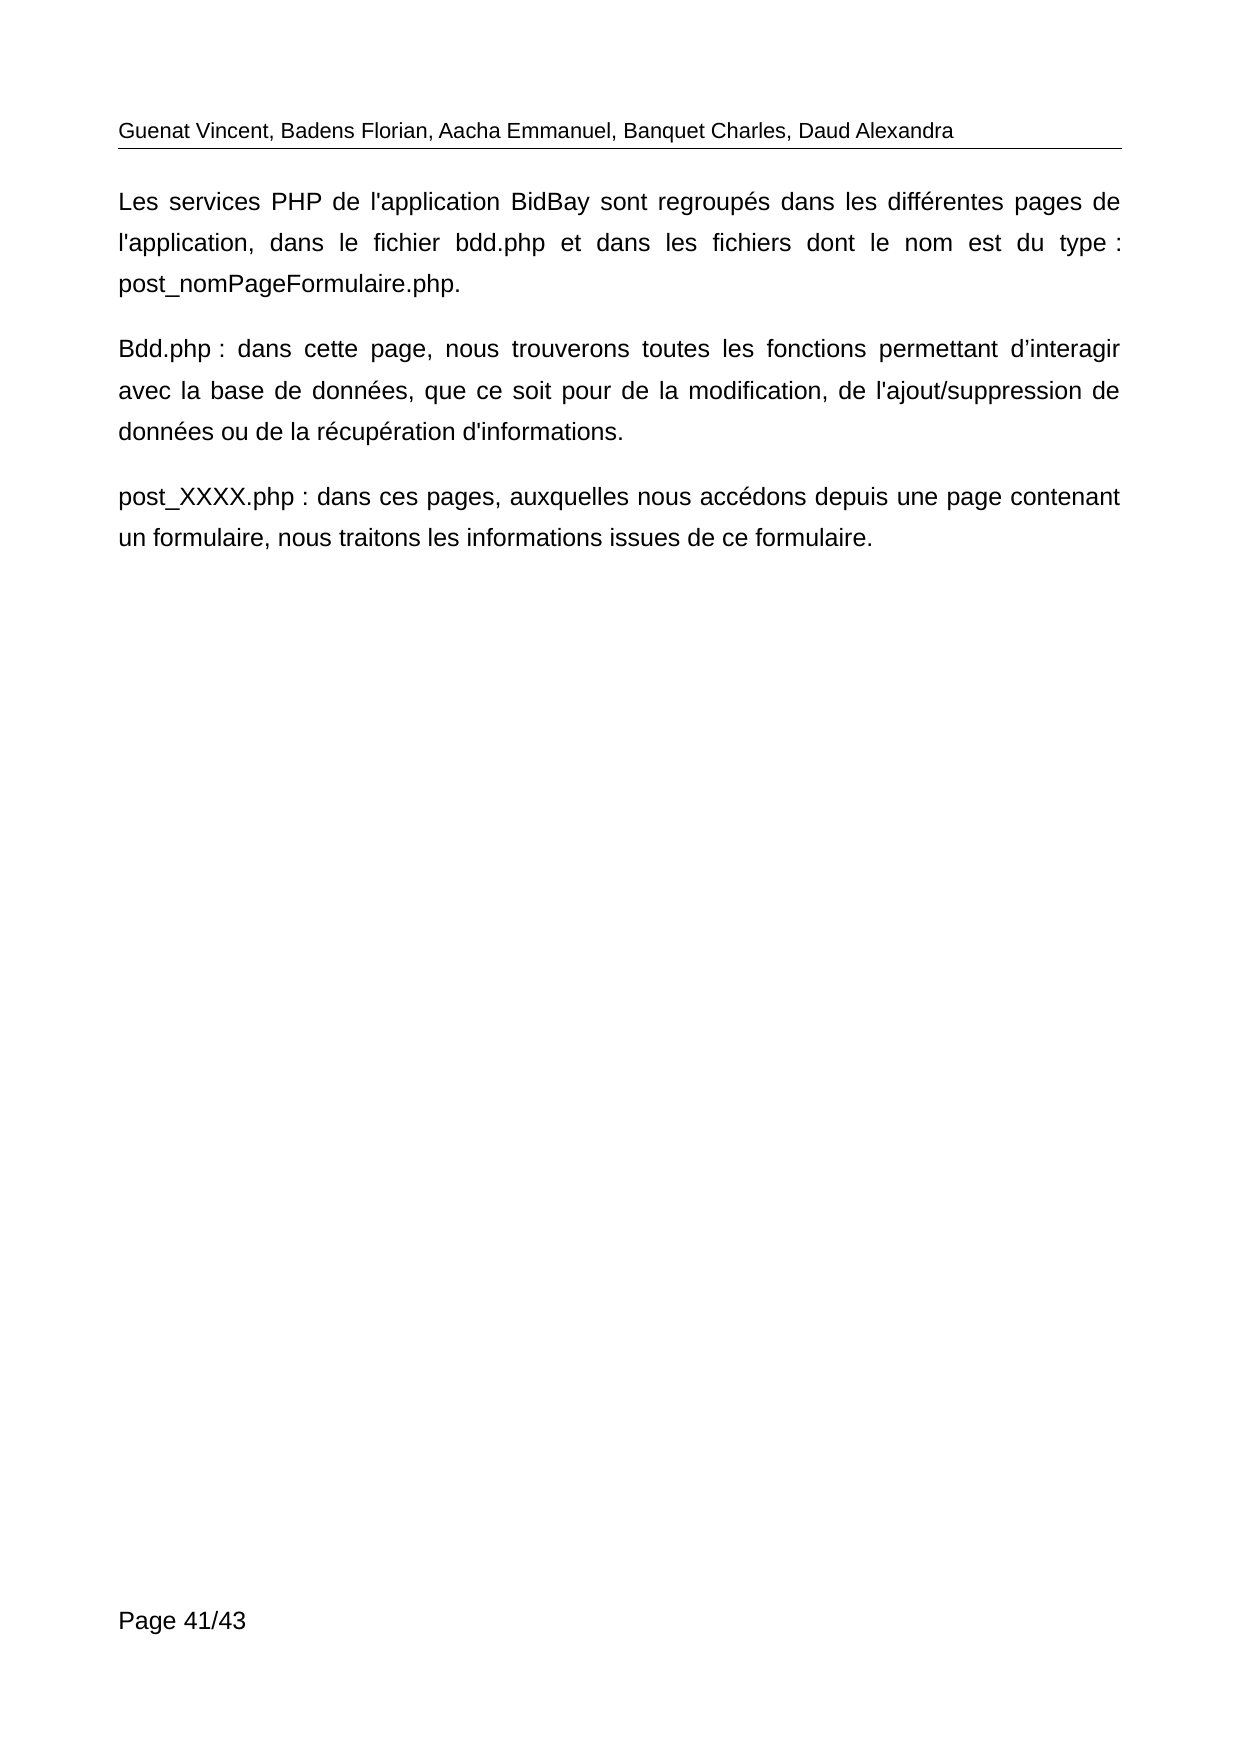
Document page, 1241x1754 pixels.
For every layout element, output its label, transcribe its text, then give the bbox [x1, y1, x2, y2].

text post_XXXX.php : dans ces pages, auxquelles nous accédons depuis une page contenant un formulaire, nous traitons les informations issues de ce formulaire. [118, 472, 1122, 555]
text Bdd.php : dans cette page, nous trouverons toutes les fonctions permettant d’interagir avec la base de données, que ce soit pour de la modification, de l'ajout/suppression de données ou de la récupération d'informations. [118, 325, 1122, 449]
text Les services PHP de l'application BidBay sont regroupés dans les différentes pages de l'application, dans le fichier bdd.php et dans les fichiers dont le nom est du type : post_nomPageFormulaire.php. [118, 177, 1122, 301]
